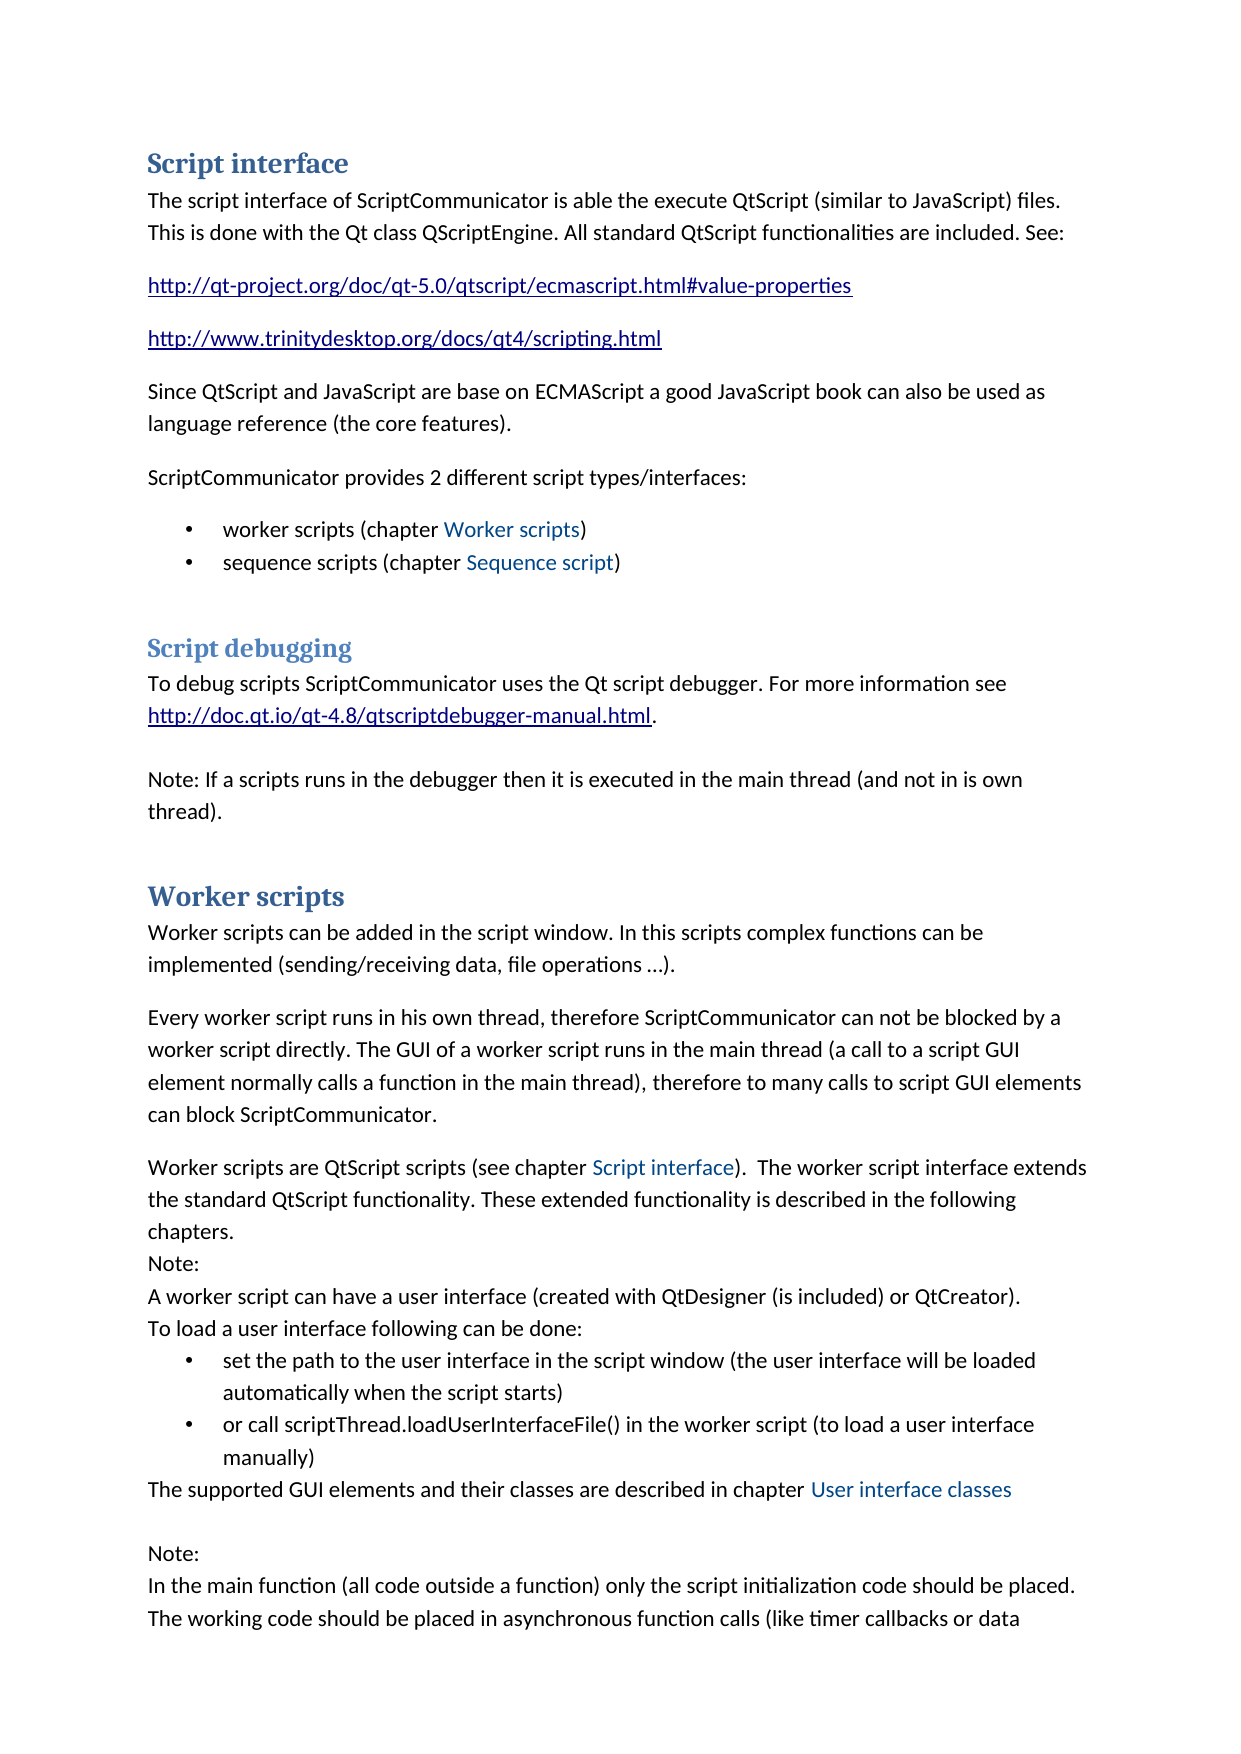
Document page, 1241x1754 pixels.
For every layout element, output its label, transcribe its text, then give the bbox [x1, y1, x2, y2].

text To load a user interface following can be done: [148, 1314, 1093, 1342]
list worker scripts (chapter Worker scripts) [185, 516, 1093, 544]
list sequence scripts (chapter Sequence script) [185, 548, 1093, 576]
text Note: [148, 1539, 1093, 1567]
subtitle Worker scripts [148, 880, 1093, 913]
subtitle Script debugging [148, 633, 1093, 664]
list or call scriptThread.loadUserInterfaceFile() in the worker script (to load a user interface manually) [185, 1411, 1093, 1471]
text Worker scripts can be added in the script window. In this scripts complex functions can be implemented (sending/receiving data, file operations …). [148, 918, 1093, 978]
list set the path to the user interface in the script window (the user interface will be loaded automatically when the script starts) [185, 1346, 1093, 1406]
subtitle Script interface [148, 148, 1093, 181]
text ScriptCommunicator provides 2 different script types/interfaces: [148, 463, 1093, 491]
text In the main function (all code outside a function) only the script initialization code should be placed. The working code should be placed in asynchronous function calls (like timer callbacks or data [148, 1571, 1093, 1632]
text Worker scripts are QtScript scripts (see chapter Script interface). The worker script interface extends the standard QtScript functionality. These extended functionality is described in the following chapters. [148, 1153, 1093, 1245]
text http://qt-project.org/doc/qt-5.0/qtscript/ecmascript.html#value-properties [148, 271, 1093, 299]
text The script interface of ScriptCommunicator is able the execute QtScript (similar to JavaScript) files. This is done with the Qt class QScriptEngine. All standard QtScript functionalities are included. See: [148, 186, 1093, 246]
text Since QtScript and JavaScript are base on ECMAScript a good JavaScript book can also be used as language reference (the core features). [148, 377, 1093, 438]
text Every worker script runs in his own thread, therefore ScriptCommunicator can not be blocked by a worker script directly. The GUI of a worker script runs in the main thread (a call to a script GUI element normally calls a function in the main thread), therefore to many calls to script GUI elements can block ScriptCommunicator. [148, 1003, 1093, 1128]
text A worker script can have a user interface (created with QtDesigner (is included) or QtCreator). [148, 1282, 1093, 1310]
text http://www.trinitydesktop.org/docs/qt4/scripting.html [148, 324, 1093, 352]
text Note: If a scripts runs in the debugger then it is executed in the main thread (and not in is own thread). [148, 765, 1093, 826]
text The supported GUI elements and their classes are described in chapter User interface classes [148, 1475, 1093, 1503]
text To debug scripts ScriptCommunicator uses the Qt script debugger. For more information see http://doc.qt.io/qt-4.8/qtscriptdebugger-manual.html. [148, 669, 1093, 729]
text Note: [148, 1249, 1093, 1278]
